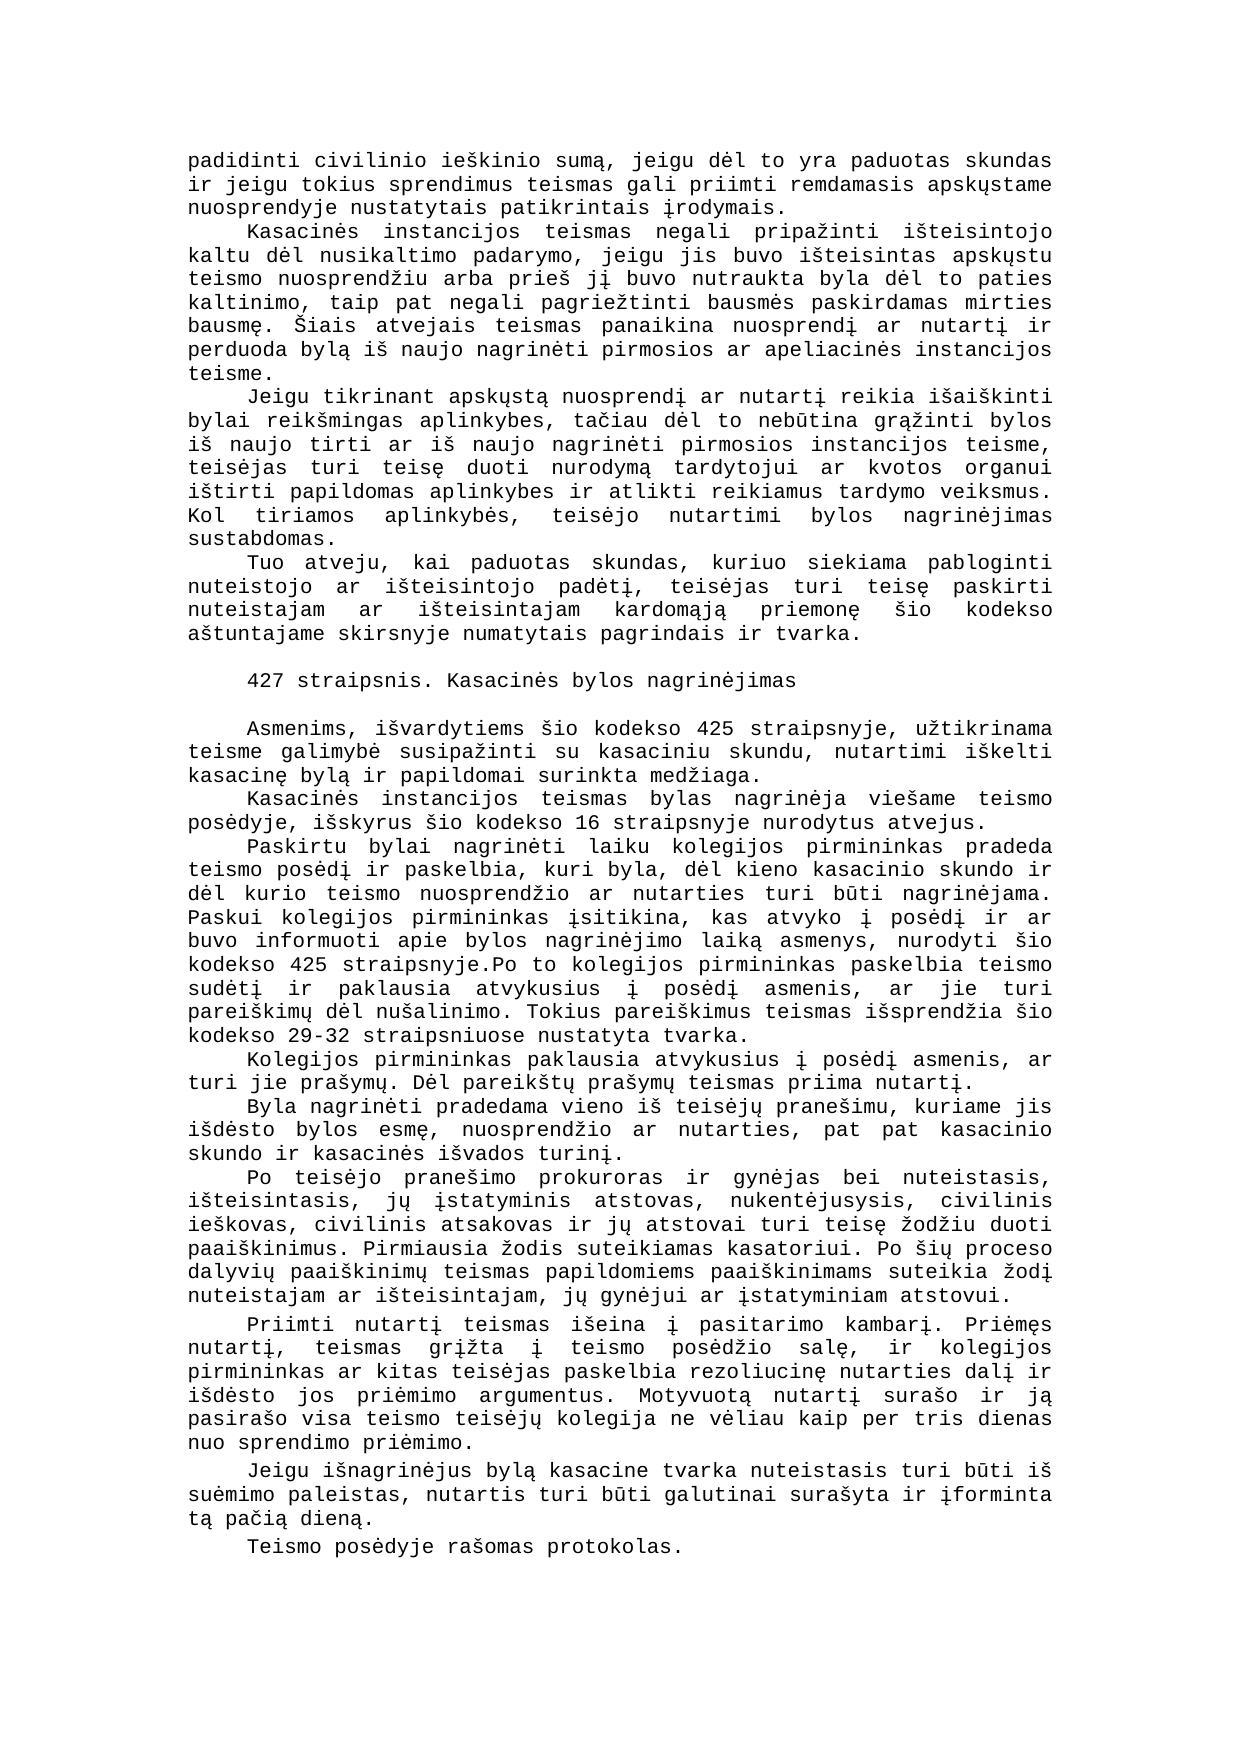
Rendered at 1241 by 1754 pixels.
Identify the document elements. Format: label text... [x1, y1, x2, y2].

text 427 straipsnis. Kasacinės bylos nagrinėjimas [187, 670, 1053, 694]
text Asmenims, išvardytiems šio kodekso 425 straipsnyje, užtikrinama teisme galimybė susipažinti su kasaciniu skundu, nutartimi iškelti kasacinę bylą ir papildomai surinkta medžiaga. [187, 717, 1053, 788]
text Teismo posėdyje rašomas protokolas. [187, 1536, 1053, 1560]
text Kasacinės instancijos teismas negali pripažinti išteisintojo kaltu dėl nusikaltimo padarymo, jeigu jis buvo išteisintas apskųstu teismo nuosprendžiu arba prieš jį buvo nutraukta byla dėl to paties kaltinimo, taip pat negali pagriežtinti bausmės paskirdamas mirties bausmę. Šiais atvejais teismas panaikina nuosprendį ar nutartį ir perduoda bylą iš naujo nagrinėti pirmosios ar apeliacinės instancijos teisme. [187, 221, 1053, 386]
text Kasacinės instancijos teismas bylas nagrinėja viešame teismo posėdyje, išskyrus šio kodekso 16 straipsnyje nurodytus atvejus. [187, 788, 1053, 836]
text Paskirtu bylai nagrinėti laiku kolegijos pirmininkas pradeda teismo posėdį ir paskelbia, kuri byla, dėl kieno kasacinio skundo ir dėl kurio teismo nuosprendžio ar nutarties turi būti nagrinėjama. Paskui kolegijos pirmininkas įsitikina, kas atvyko į posėdį ir ar buvo informuoti apie bylos nagrinėjimo laiką asmenys, nurodyti šio kodekso 425 straipsnyje.Po to kolegijos pirmininkas paskelbia teismo sudėtį ir paklausia atvykusius į posėdį asmenis, ar jie turi pareiškimų dėl nušalinimo. Tokius pareiškimus teismas išsprendžia šio kodekso 29-32 straipsniuose nustatyta tvarka. [187, 836, 1053, 1048]
text Priimti nutartį teismas išeina į pasitarimo kambarį. Priėmęs nutartį, teismas grįžta į teismo posėdžio salę, ir kolegijos pirmininkas ar kitas teisėjas paskelbia rezoliucinę nutarties dalį ir išdėsto jos priėmimo argumentus. Motyvuotą nutartį surašo ir ją pasirašo visa teismo teisėjų kolegija ne vėliau kaip per tris dienas nuo sprendimo priėmimo. [187, 1314, 1053, 1456]
text Kolegijos pirmininkas paklausia atvykusius į posėdį asmenis, ar turi jie prašymų. Dėl pareikštų prašymų teismas priima nutartį. [187, 1048, 1053, 1096]
text Jeigu tikrinant apskųstą nuosprendį ar nutartį reikia išaiškinti bylai reikšmingas aplinkybes, tačiau dėl to nebūtina grąžinti bylos iš naujo tirti ar iš naujo nagrinėti pirmosios instancijos teisme, teisėjas turi teisę duoti nurodymą tardytojui ar kvotos organui ištirti papildomas aplinkybes ir atlikti reikiamus tardymo veiksmus. Kol tiriamos aplinkybės, teisėjo nutartimi bylos nagrinėjimas sustabdomas. [187, 386, 1053, 552]
text Byla nagrinėti pradedama vieno iš teisėjų pranešimu, kuriame jis išdėsto bylos esmę, nuosprendžio ar nutarties, pat pat kasacinio skundo ir kasacinės išvados turinį. [187, 1096, 1053, 1167]
text Jeigu išnagrinėjus bylą kasacine tvarka nuteistasis turi būti iš suėmimo paleistas, nutartis turi būti galutinai surašyta ir įforminta tą pačią dieną. [187, 1461, 1053, 1531]
text padidinti civilinio ieškinio sumą, jeigu dėl to yra paduotas skundas ir jeigu tokius sprendimus teismas gali priimti remdamasis apskųstame nuosprendyje nustatytais patikrintais įrodymais. [187, 150, 1053, 221]
text Po teisėjo pranešimo prokuroras ir gynėjas bei nuteistasis, išteisintasis, jų įstatyminis atstovas, nukentėjusysis, civilinis ieškovas, civilinis atsakovas ir jų atstovai turi teisę žodžiu duoti paaiškinimus. Pirmiausia žodis suteikiamas kasatoriui. Po šių proceso dalyvių paaiškinimų teismas papildomiems paaiškinimams suteikia žodį nuteistajam ar išteisintajam, jų gynėjui ar įstatyminiam atstovui. [187, 1167, 1053, 1309]
text Tuo atveju, kai paduotas skundas, kuriuo siekiama pabloginti nuteistojo ar išteisintojo padėtį, teisėjas turi teisę paskirti nuteistajam ar išteisintajam kardomąją priemonę šio kodekso aštuntajame skirsnyje numatytais pagrindais ir tvarka. [187, 552, 1053, 647]
